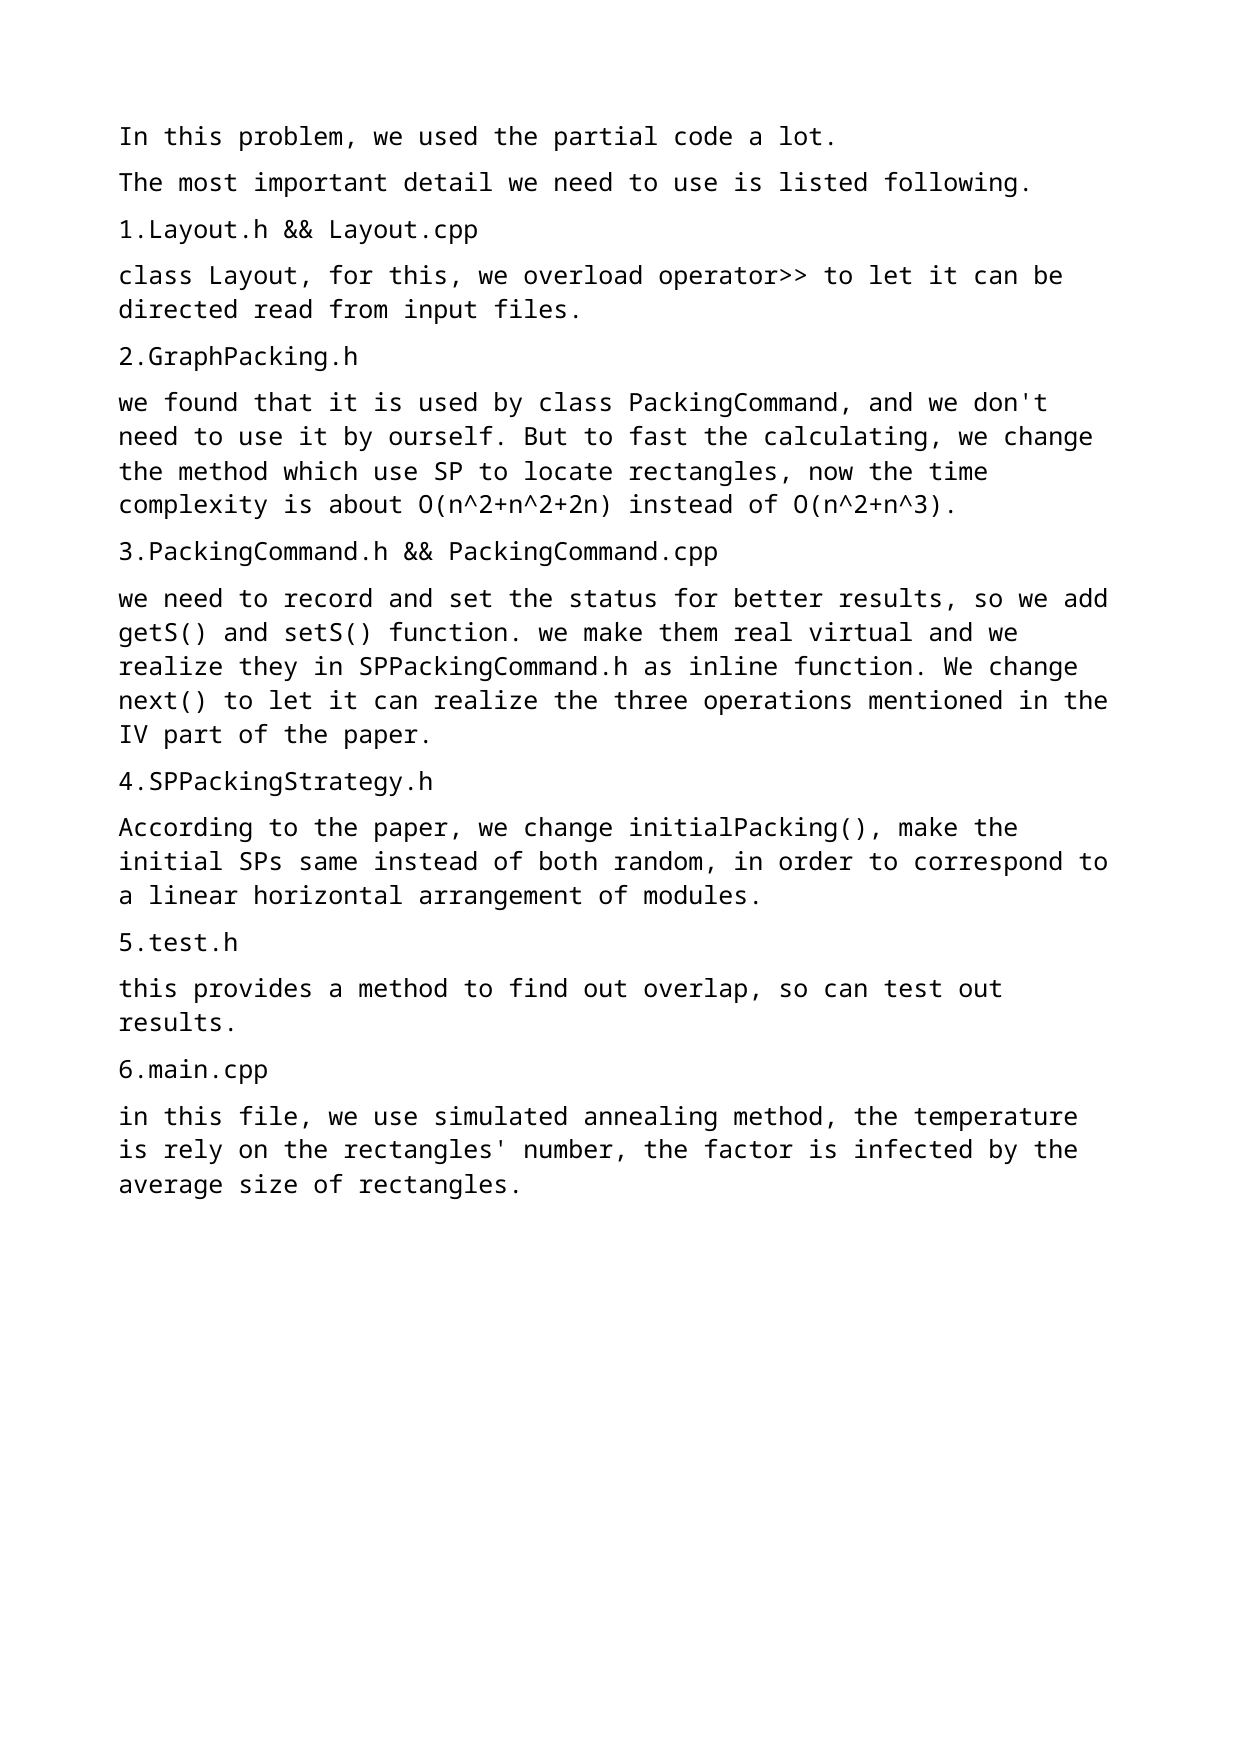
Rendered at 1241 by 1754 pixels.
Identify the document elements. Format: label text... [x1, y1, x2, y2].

text 3.PackingCommand.h && PackingCommand.cpp [118, 534, 1122, 568]
text this provides a method to find out overlap, so can test out results. [118, 971, 1122, 1039]
text 1.Layout.h && Layout.cpp [118, 211, 1122, 245]
text 6.main.cpp [118, 1052, 1122, 1086]
text 4.SPPackingStrategy.h [118, 763, 1122, 797]
text In this problem, we used the partial code a lot. [118, 118, 1122, 152]
text According to the paper, we change initialPacking(), make the initial SPs same instead of both random, in order to correspond to a linear horizontal arrangement of modules. [118, 810, 1122, 912]
text class Layout, for this, we overload operator>> to let it can be directed read from input files. [118, 258, 1122, 326]
text we found that it is used by class PackingCommand, and we don't need to use it by ourself. But to fast the calculating, we change the method which use SP to locate rectangles, now the time complexity is about O(n^2+n^2+2n) instead of O(n^2+n^3). [118, 385, 1122, 521]
text we need to record and set the status for better results, so we add getS() and setS() function. we make them real virtual and we realize they in SPPackingCommand.h as inline function. We change next() to let it can realize the three operations mentioned in the IV part of the paper. [118, 580, 1122, 751]
text in this file, we use simulated annealing method, the temperature is rely on the rectangles' number, the factor is infected by the average size of rectangles. [118, 1098, 1122, 1200]
text The most important detail we need to use is listed following. [118, 165, 1122, 199]
text 2.GraphPacking.h [118, 338, 1122, 372]
text 5.test.h [118, 924, 1122, 958]
